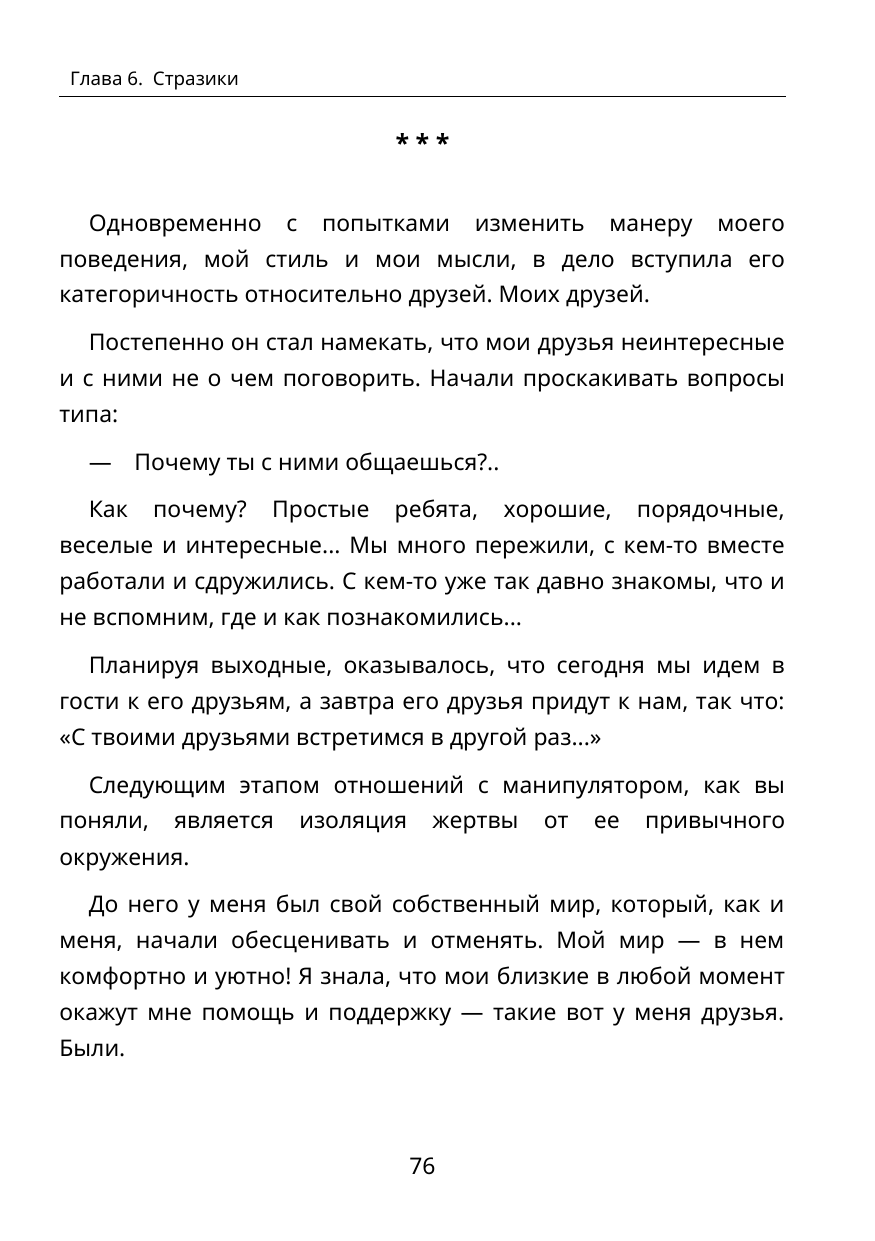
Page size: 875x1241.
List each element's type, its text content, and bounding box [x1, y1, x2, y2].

text Как почему? Простые ребята, хорошие, порядочные, веселые и интересные... Мы много пережили, с кем-то вместе работали и сдружились. С кем-то уже так давно знакомы, что и не вспомним, где и как познакомились... [59, 493, 786, 632]
text До него у меня был свой собственный мир, который, как и меня, начали обесценивать и отменять. Мой мир — в нем комфортно и уютно! Я знала, что мои близкие в любой момент окажут мне помощь и поддержку — такие вот у меня друзья. Были. [59, 888, 786, 1063]
text Следующим этапом отношений с манипулятором, как вы поняли, является изоляция жертвы от ее привычного окружения. [59, 768, 786, 872]
text Одновременно с попытками изменить манеру моего поведения, мой стиль и мои мысли, в дело вступила его категоричность относительно друзей. Моих друзей. [59, 207, 786, 310]
text Планируя выходные, оказывалось, что сегодня мы идем в гости к его друзьям, а завтра его друзья придут к нам, так что: «С твоими друзьями встретимся в другой раз...» [59, 649, 786, 752]
text Постепенно он стал намекать, что мои друзья неинтересные и с ними не о чем поговорить. Начали проскакивать вопросы типа: [59, 326, 786, 429]
list Почему ты с ними общаешься?.. [59, 446, 786, 477]
subtitle * * * [59, 126, 786, 160]
